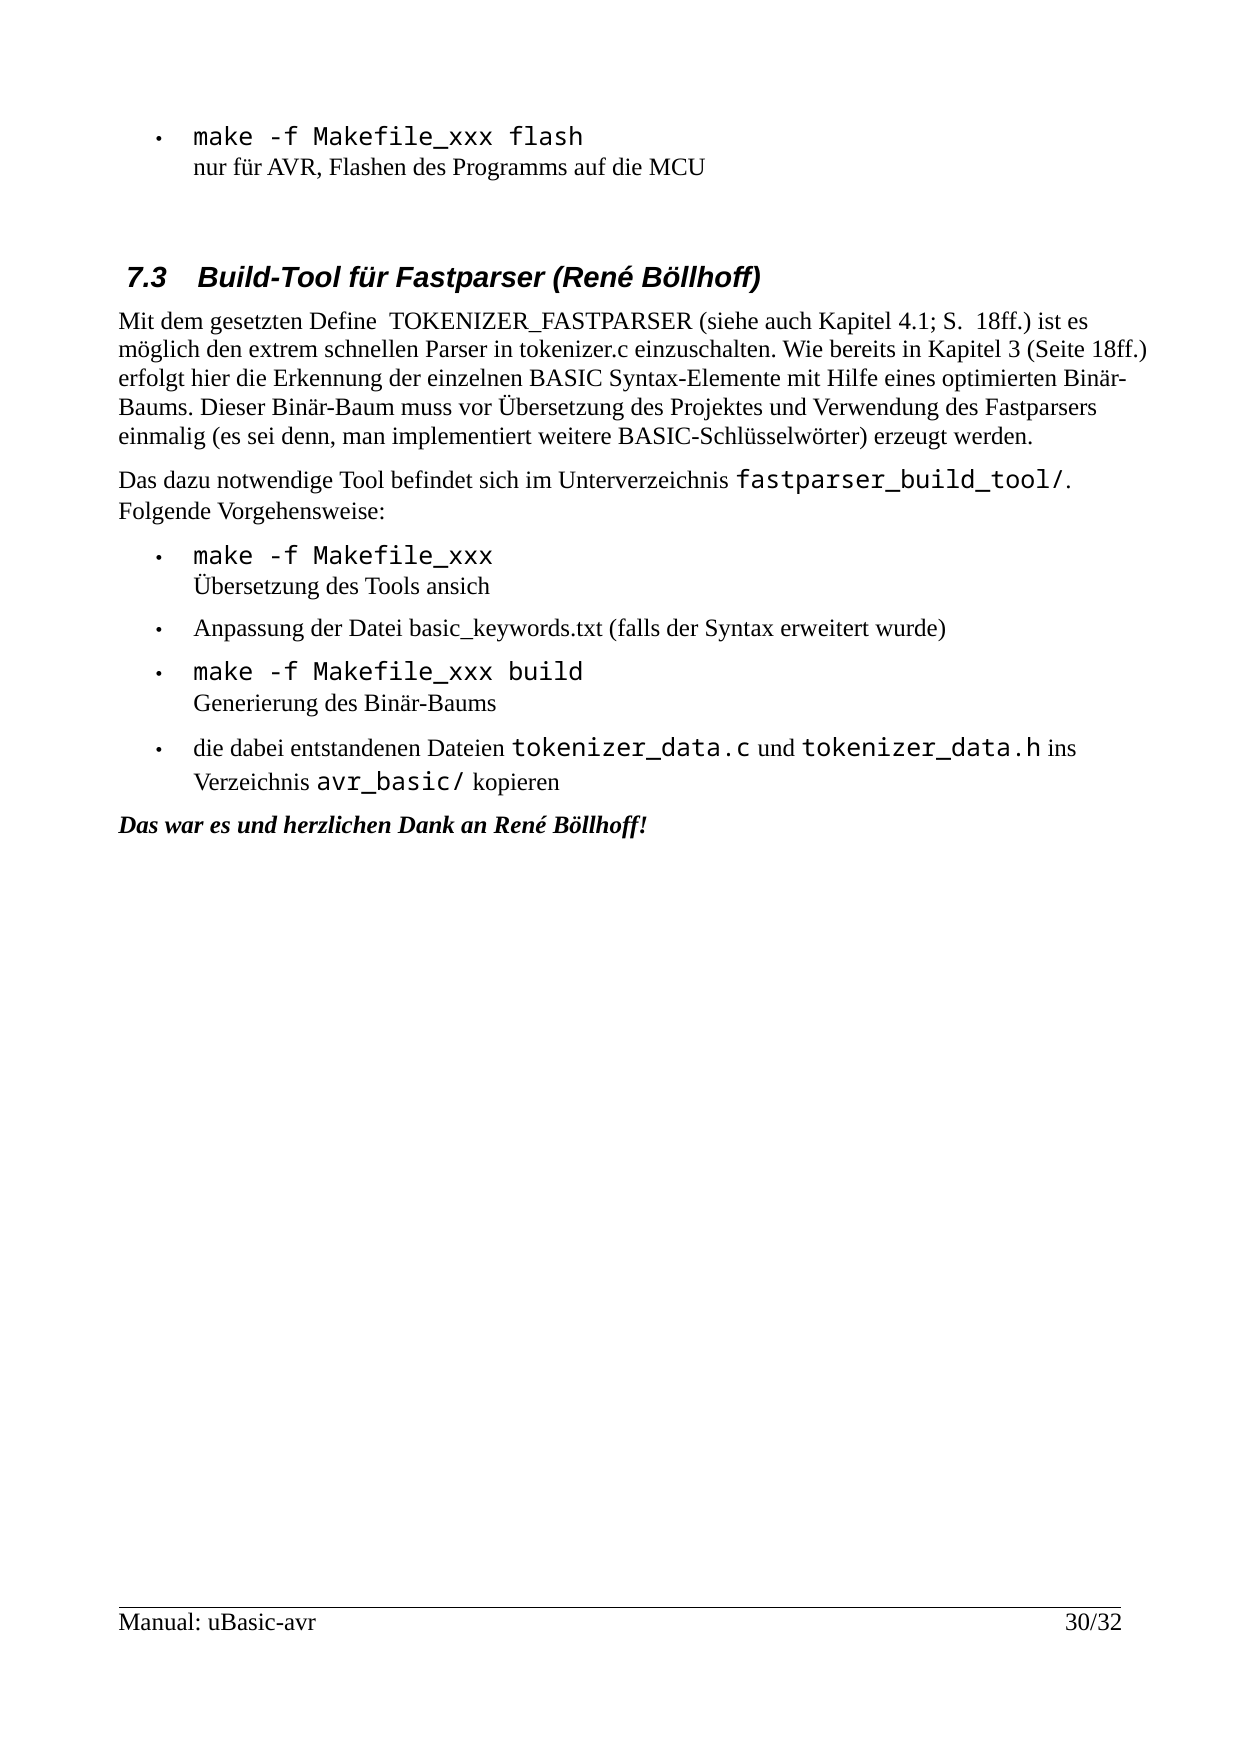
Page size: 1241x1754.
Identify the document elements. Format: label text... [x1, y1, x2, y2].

list die dabei entstandenen Dateien tokenizer_data.c und tokenizer_data.h ins Verzeichnis avr_basic/ kopieren [156, 729, 1156, 797]
list make -f Makefile_xxx flash nur für AVR, Flashen des Programms auf die MCU [156, 118, 1156, 181]
text Das war es und herzlichen Dank an René Böllhoff! [118, 810, 1156, 838]
list Anpassung der Datei basic_keywords.txt (falls der Syntax erweitert wurde) [156, 613, 1156, 641]
list make -f Makefile_xxx Übersetzung des Tools ansich [156, 537, 1156, 600]
text Mit dem gesetzten Define TOKENIZER_FASTPARSER (siehe auch Kapitel 4.1; S. 18ff.) ist es möglich den extrem schnellen Parser in tokenizer.c einzuschalten. Wie bereits in Kapitel 3 (Seite 17ff.) erfolgt hier die Erkennung der einzelnen BASIC Syntax-Elemente mit Hilfe eines optimierten Binär-Baums. Dieser Binär-Baum muss vor Übersetzung des Projektes und Verwendung des Fastparsers einmalig (es sei denn, man implementiert weitere BASIC-Schlüsselwörter) erzeugt werden. [118, 306, 1156, 449]
subtitle Build-Tool für Fastparser (René Böllhoff) [118, 260, 1156, 293]
list make -f Makefile_xxx build Generierung des Binär-Baums [156, 654, 1156, 717]
text Das dazu notwendige Tool befindet sich im Unterverzeichnis fastparser_build_tool/. Folgende Vorgehensweise: [118, 462, 1156, 525]
